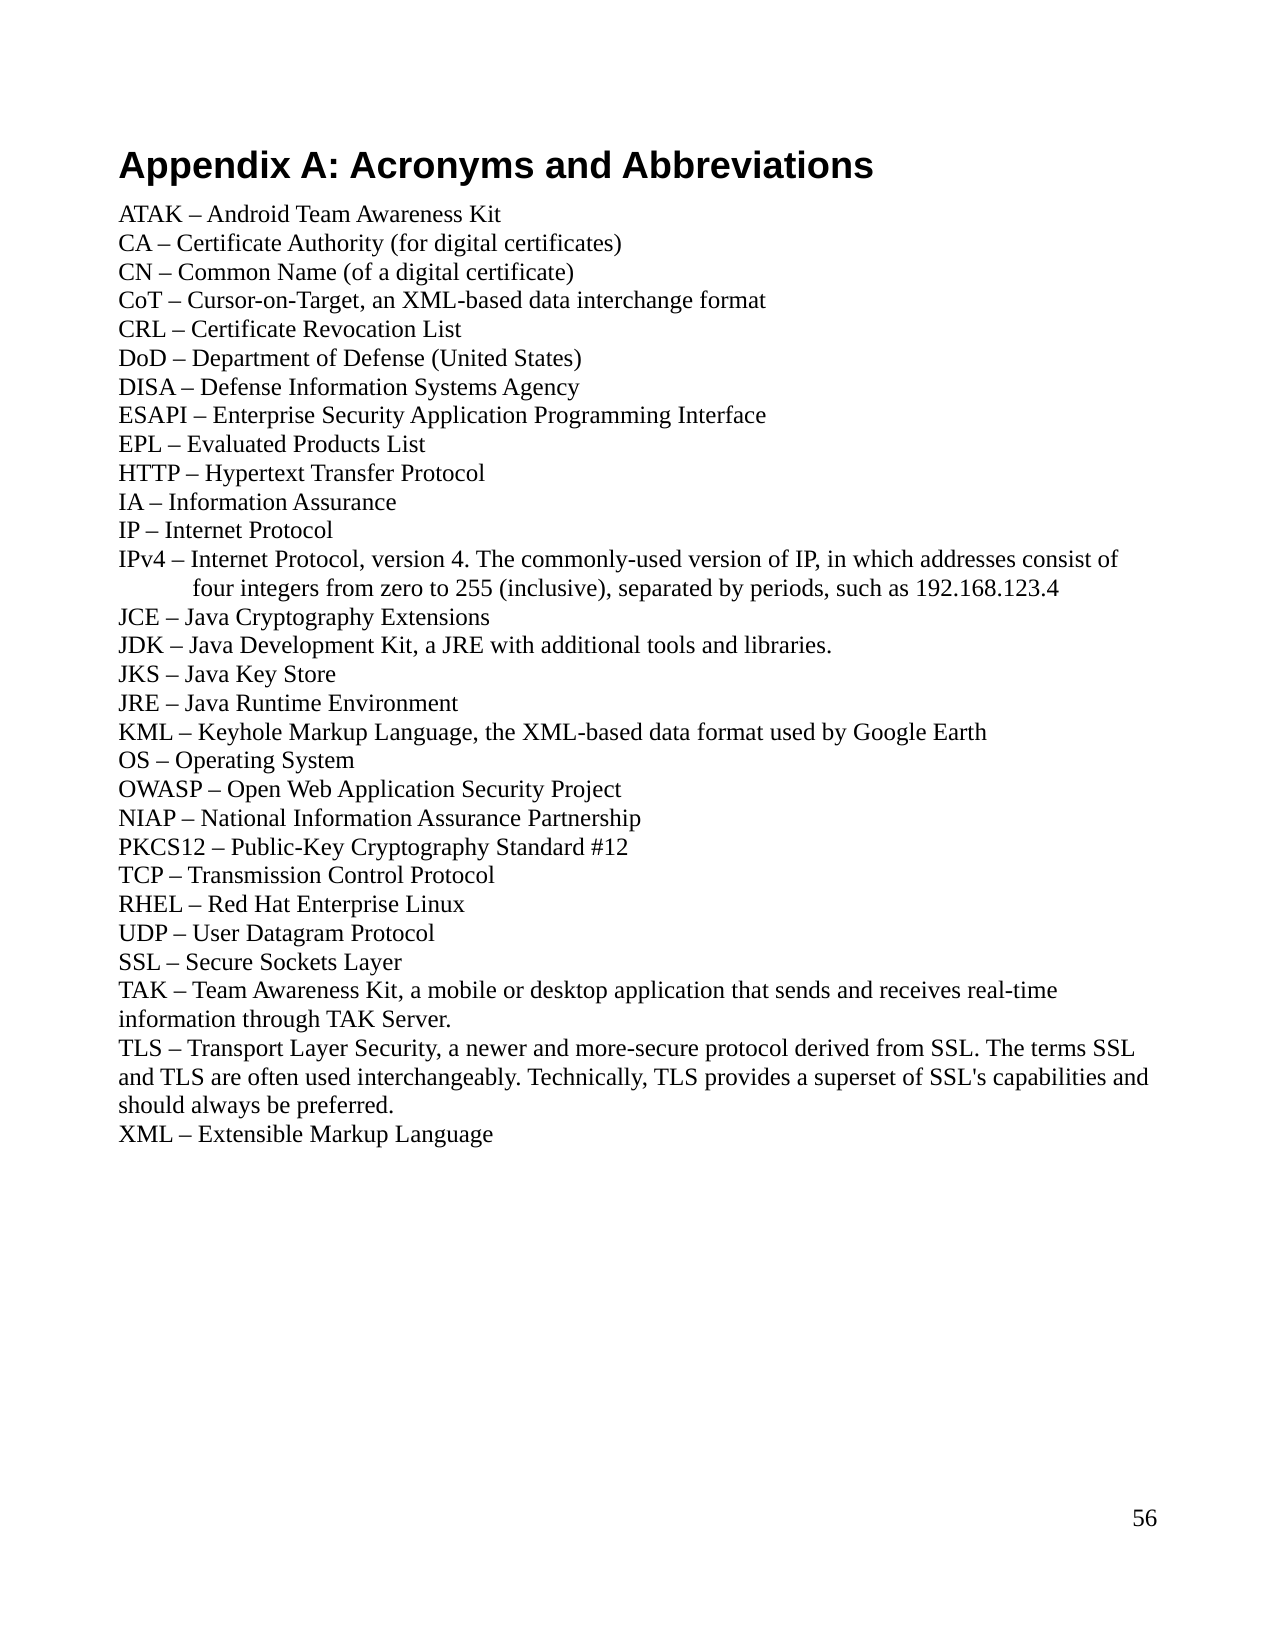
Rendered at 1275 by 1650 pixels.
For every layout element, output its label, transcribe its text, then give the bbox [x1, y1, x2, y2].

text EPL – Evaluated Products List [118, 429, 1157, 458]
text IPv4 – Internet Protocol, version 4. The commonly-used version of IP, in which addresses consist of four integers from zero to 255 (inclusive), separated by periods, such as 192.168.123.4 [118, 544, 1157, 602]
text DoD – Department of Defense (United States) [118, 343, 1157, 372]
text OS – Operating System [118, 746, 1157, 774]
text TCP – Transmission Control Protocol [118, 861, 1157, 889]
text IA – Information Assurance [118, 487, 1157, 516]
text SSL – Secure Sockets Layer [118, 947, 1157, 976]
text JCE – Java Cryptography Extensions [118, 602, 1157, 631]
text HTTP – Hypertext Transfer Protocol [118, 458, 1157, 487]
text PKCS12 – Public-Key Cryptography Standard #12 [118, 832, 1157, 861]
text TAK – Team Awareness Kit, a mobile or desktop application that sends and receives real-time information through TAK Server. [118, 976, 1157, 1033]
text JDK – Java Development Kit, a JRE with additional tools and libraries. [118, 631, 1157, 659]
text KML – Keyhole Markup Language, the XML-based data format used by Google Earth [118, 717, 1157, 746]
subtitle Appendix A: Acronyms and Abbreviations [118, 143, 1157, 187]
text NIAP – National Information Assurance Partnership [118, 803, 1157, 832]
text CoT – Cursor-on-Target, an XML-based data interchange format [118, 286, 1157, 314]
text XML – Extensible Markup Language [118, 1119, 1157, 1148]
text CRL – Certificate Revocation List [118, 314, 1157, 343]
text CN – Common Name (of a digital certificate) [118, 257, 1157, 286]
text ATAK – Android Team Awareness Kit [118, 199, 1157, 228]
text OWASP – Open Web Application Security Project [118, 774, 1157, 803]
text JKS – Java Key Store [118, 659, 1157, 688]
text JRE – Java Runtime Environment [118, 688, 1157, 717]
text ESAPI – Enterprise Security Application Programming Interface [118, 401, 1157, 429]
text UDP – User Datagram Protocol [118, 918, 1157, 947]
text CA – Certificate Authority (for digital certificates) [118, 228, 1157, 257]
text DISA – Defense Information Systems Agency [118, 372, 1157, 401]
text TLS – Transport Layer Security, a newer and more-secure protocol derived from SSL. The terms SSL and TLS are often used interchangeably. Technically, TLS provides a superset of SSL's capabilities and should always be preferred. [118, 1033, 1157, 1119]
text IP – Internet Protocol [118, 516, 1157, 544]
text RHEL – Red Hat Enterprise Linux [118, 889, 1157, 918]
